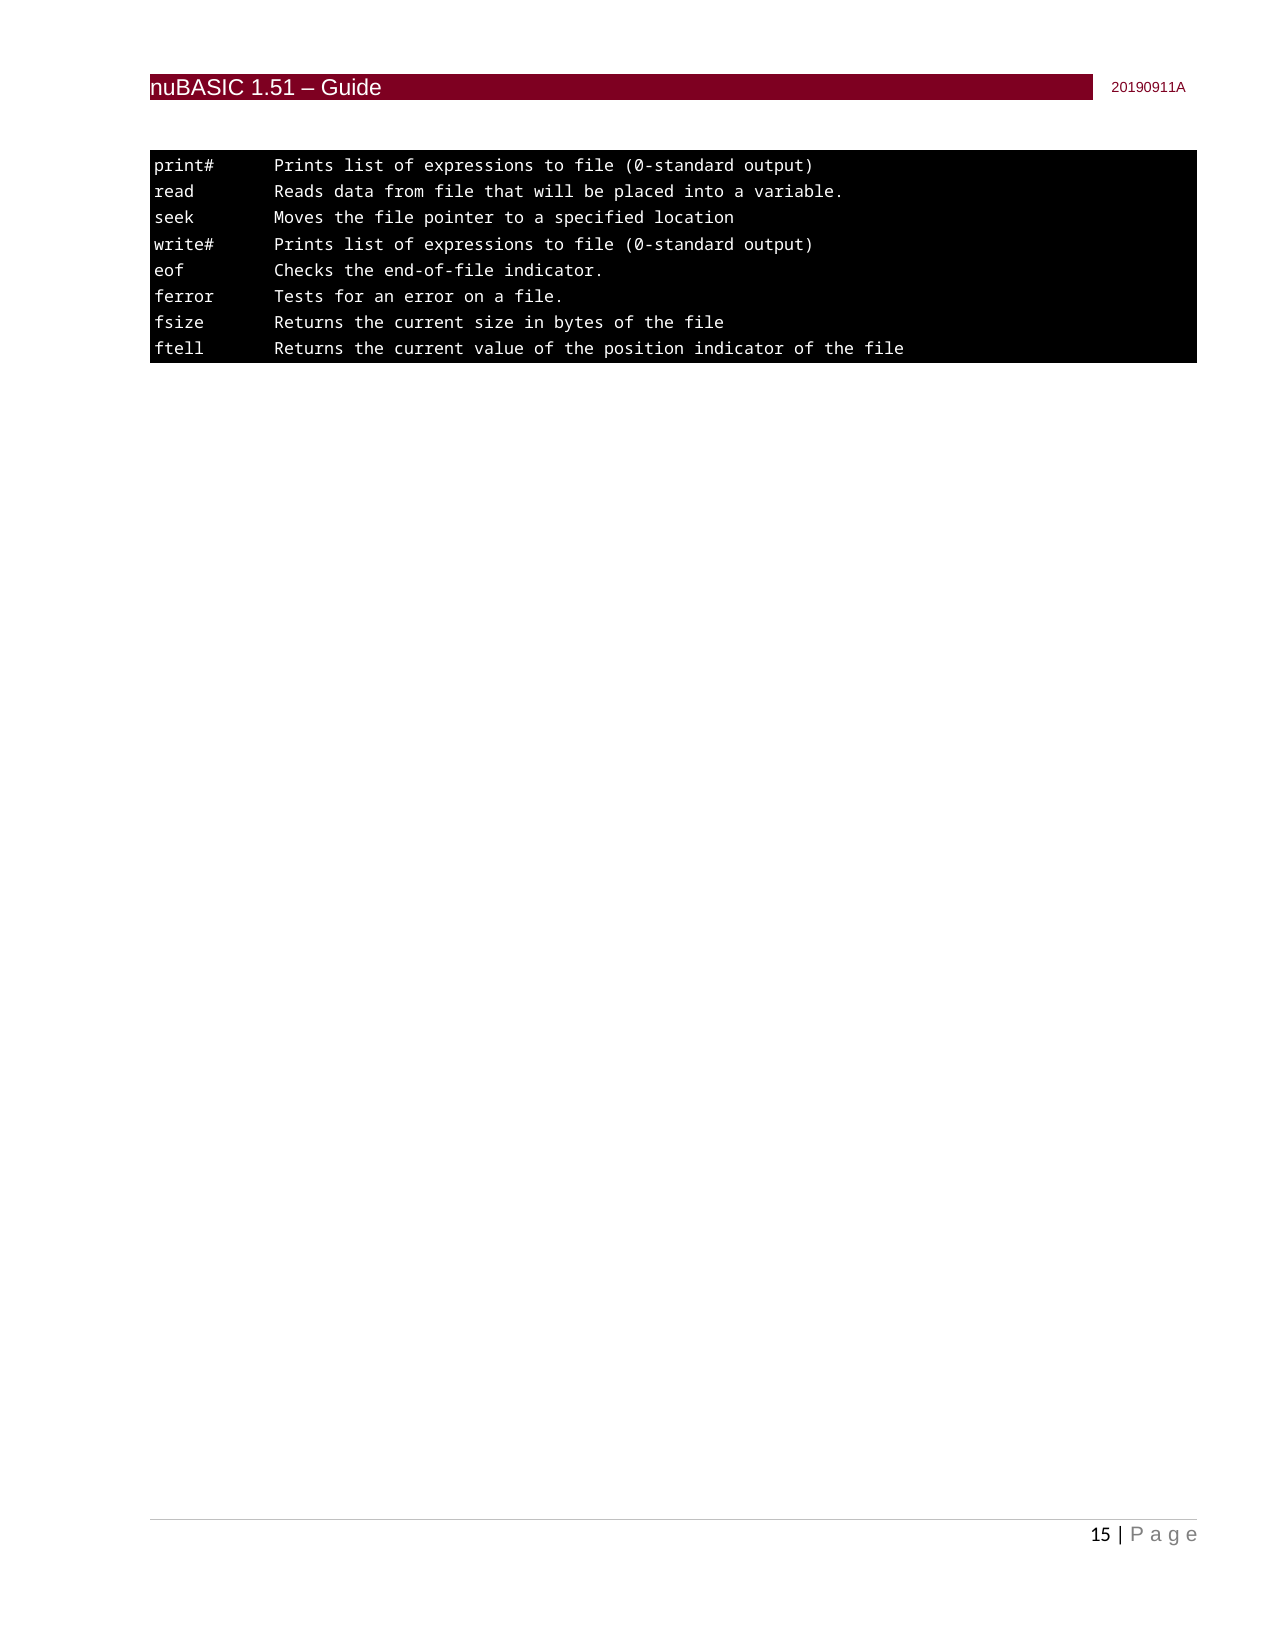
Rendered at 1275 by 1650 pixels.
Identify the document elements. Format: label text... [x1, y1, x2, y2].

list read Reads data from file that will be placed into a variable. [151, 176, 1196, 202]
list fsize Returns the current size in bytes of the file [151, 306, 1196, 332]
list ftell Returns the current value of the position indicator of the file [151, 332, 1196, 362]
list seek Moves the file pointer to a specified location [151, 202, 1196, 228]
list ferror Tests for an error on a file. [151, 280, 1196, 306]
list write# Prints list of expressions to file (0-standard output) [151, 228, 1196, 254]
list print# Prints list of expressions to file (0-standard output) [151, 151, 1196, 176]
list eof Checks the end-of-file indicator. [151, 254, 1196, 280]
